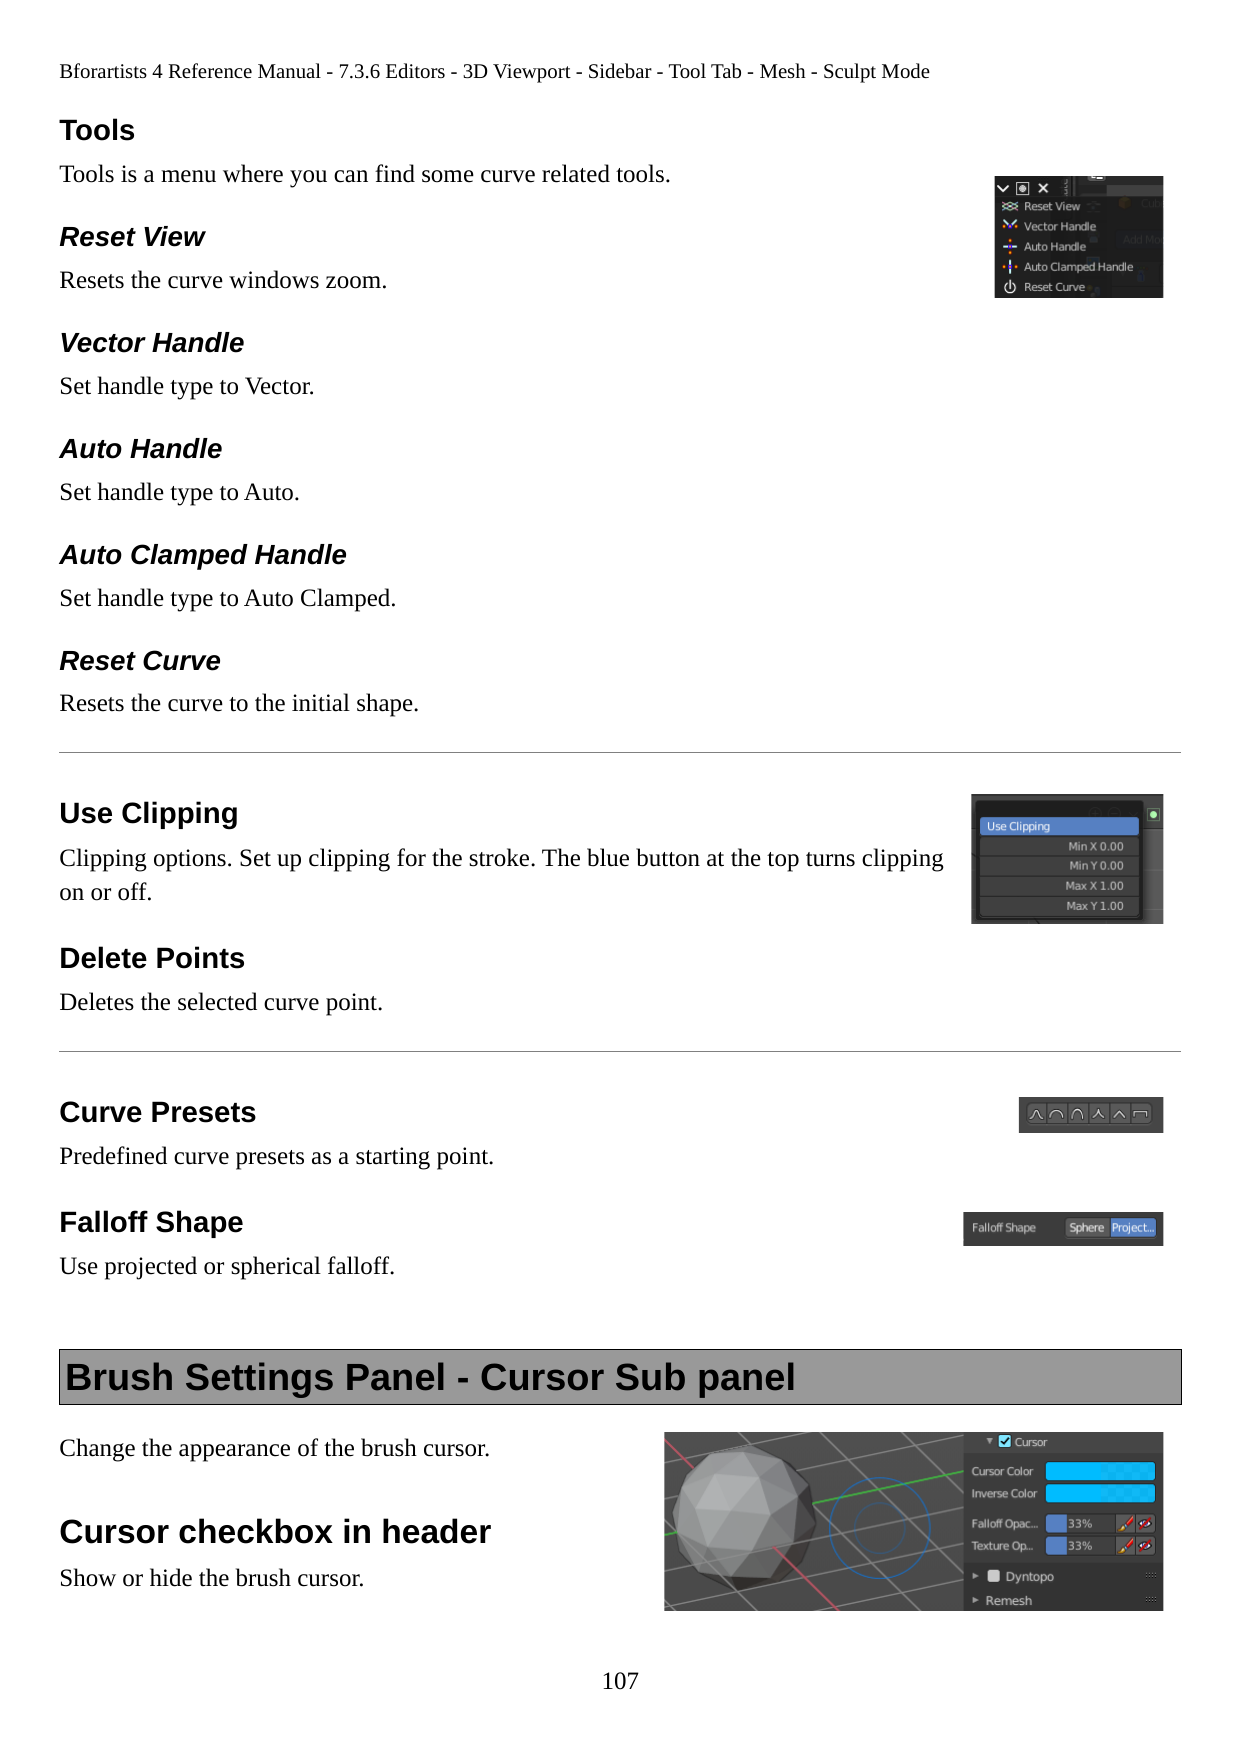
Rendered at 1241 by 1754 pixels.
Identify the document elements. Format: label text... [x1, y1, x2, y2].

subtitle Falloff Shape [59, 1205, 1181, 1238]
text Resets the curve windows zoom. [59, 265, 994, 293]
subtitle Auto Clamped Handle [59, 538, 1181, 570]
subtitle Tools [59, 113, 1181, 146]
text Set handle type to Auto. [59, 477, 1181, 505]
text Show or hide the brush cursor. [59, 1563, 664, 1591]
text Tools is a menu where you can find some curve related tools. [59, 159, 1181, 188]
subtitle [1164, 796, 1181, 830]
subtitle [1164, 1511, 1181, 1550]
text Clipping options. Set up clipping for the stroke. The blue button at the top turns clipping on or off. [59, 843, 971, 906]
picture [1018, 1097, 1164, 1133]
subtitle [1164, 220, 1181, 252]
subtitle Reset Curve [59, 644, 1181, 676]
picture [664, 1432, 1164, 1611]
text Resets the curve to the initial shape. [59, 688, 1181, 717]
table_header Brush Settings Panel - Cursor Sub panel [60, 1350, 1181, 1404]
subtitle Auto Handle [59, 432, 1181, 464]
subtitle Reset View [59, 220, 994, 252]
subtitle Delete Points [59, 941, 1181, 974]
picture [994, 176, 1164, 298]
subtitle Cursor checkbox in header [59, 1511, 664, 1550]
text Change the appearance of the brush cursor. [59, 1433, 664, 1462]
subtitle Use Clipping [59, 796, 971, 830]
text Set handle type to Vector. [59, 371, 1181, 399]
text Set handle type to Auto Clamped. [59, 583, 1181, 611]
text Predefined curve presets as a starting point. [59, 1141, 1181, 1170]
picture [963, 1212, 1164, 1246]
subtitle Curve Presets [59, 1095, 1181, 1128]
subtitle Vector Handle [59, 326, 1181, 358]
text Deletes the selected curve point. [59, 987, 1181, 1016]
picture [971, 794, 1164, 924]
text Use projected or spherical falloff. [59, 1251, 1181, 1280]
